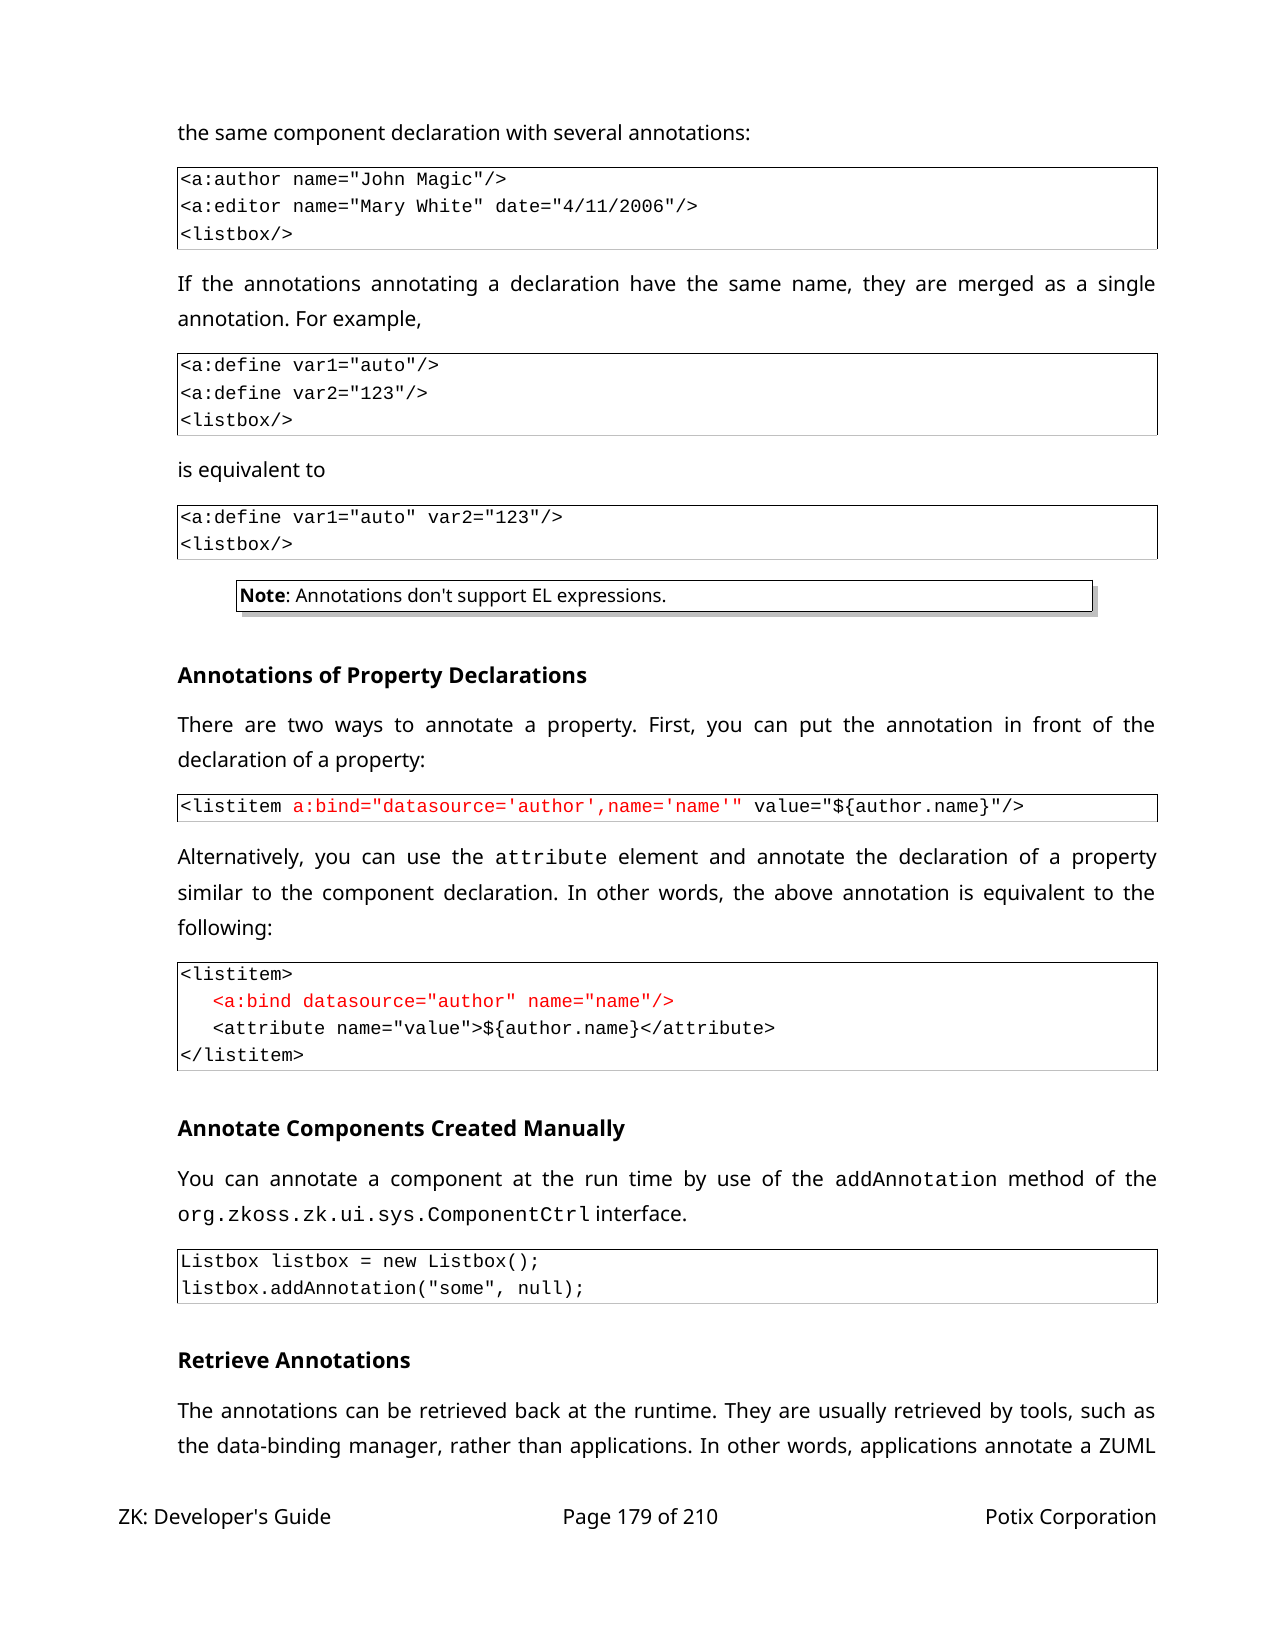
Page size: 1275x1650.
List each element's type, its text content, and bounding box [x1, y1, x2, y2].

text <listitem> [178, 963, 1157, 986]
text <a:author name="John Magic"/> [178, 168, 1157, 191]
text listbox.addAnnotation("some", null); [178, 1276, 1157, 1303]
text Alternatively, you can use the attribute element and annotate the declaration of a property similar to the component declaration. In other words, the above annotation is equivalent to the following: [177, 842, 1157, 941]
text <listbox/> [178, 408, 1157, 435]
text <a:define var2="123"/> [178, 381, 1157, 405]
subtitle Annotations of Property Declarations [177, 659, 1157, 689]
text <a:define var1="auto" var2="123"/> [178, 506, 1157, 529]
text the same component declaration with several annotations: [177, 118, 1157, 146]
text There are two ways to annotate a property. First, you can put the annotation in front of the declaration of a property: [177, 710, 1157, 774]
text <a:bind datasource="author" name="name"/> [178, 989, 1157, 1013]
text <a:editor name="Mary White" date="4/11/2006"/> [178, 194, 1157, 218]
text Listbox listbox = new Listbox(); [178, 1250, 1157, 1273]
text is equivalent to [177, 456, 1157, 484]
text If the annotations annotating a declaration have the same name, they are merged as a single annotation. For example, [177, 269, 1157, 333]
subtitle Retrieve Annotations [177, 1345, 1157, 1375]
text <listbox/> [178, 221, 1157, 249]
text <a:define var1="auto"/> [178, 354, 1157, 378]
text <listitem a:bind="datasource='author',name='name'" value="${author.name}"/> [178, 795, 1157, 821]
text The annotations can be retrieved back at the runtime. They are usually retrieved by tools, such as the data-binding manager, rather than applications. In other words, applications annotate a ZUML [177, 1396, 1157, 1459]
subtitle Annotate Components Created Manually [177, 1113, 1157, 1143]
text You can annotate a component at the run time by use of the addAnnotation method of the org.zkoss.zk.ui.sys.ComponentCtrl interface. [177, 1164, 1157, 1228]
text </listitem> [178, 1043, 1157, 1070]
text Note: Annotations don't support EL expressions. [237, 581, 1092, 611]
text <attribute name="value">${author.name}</attribute> [178, 1016, 1157, 1040]
text <listbox/> [178, 532, 1157, 559]
